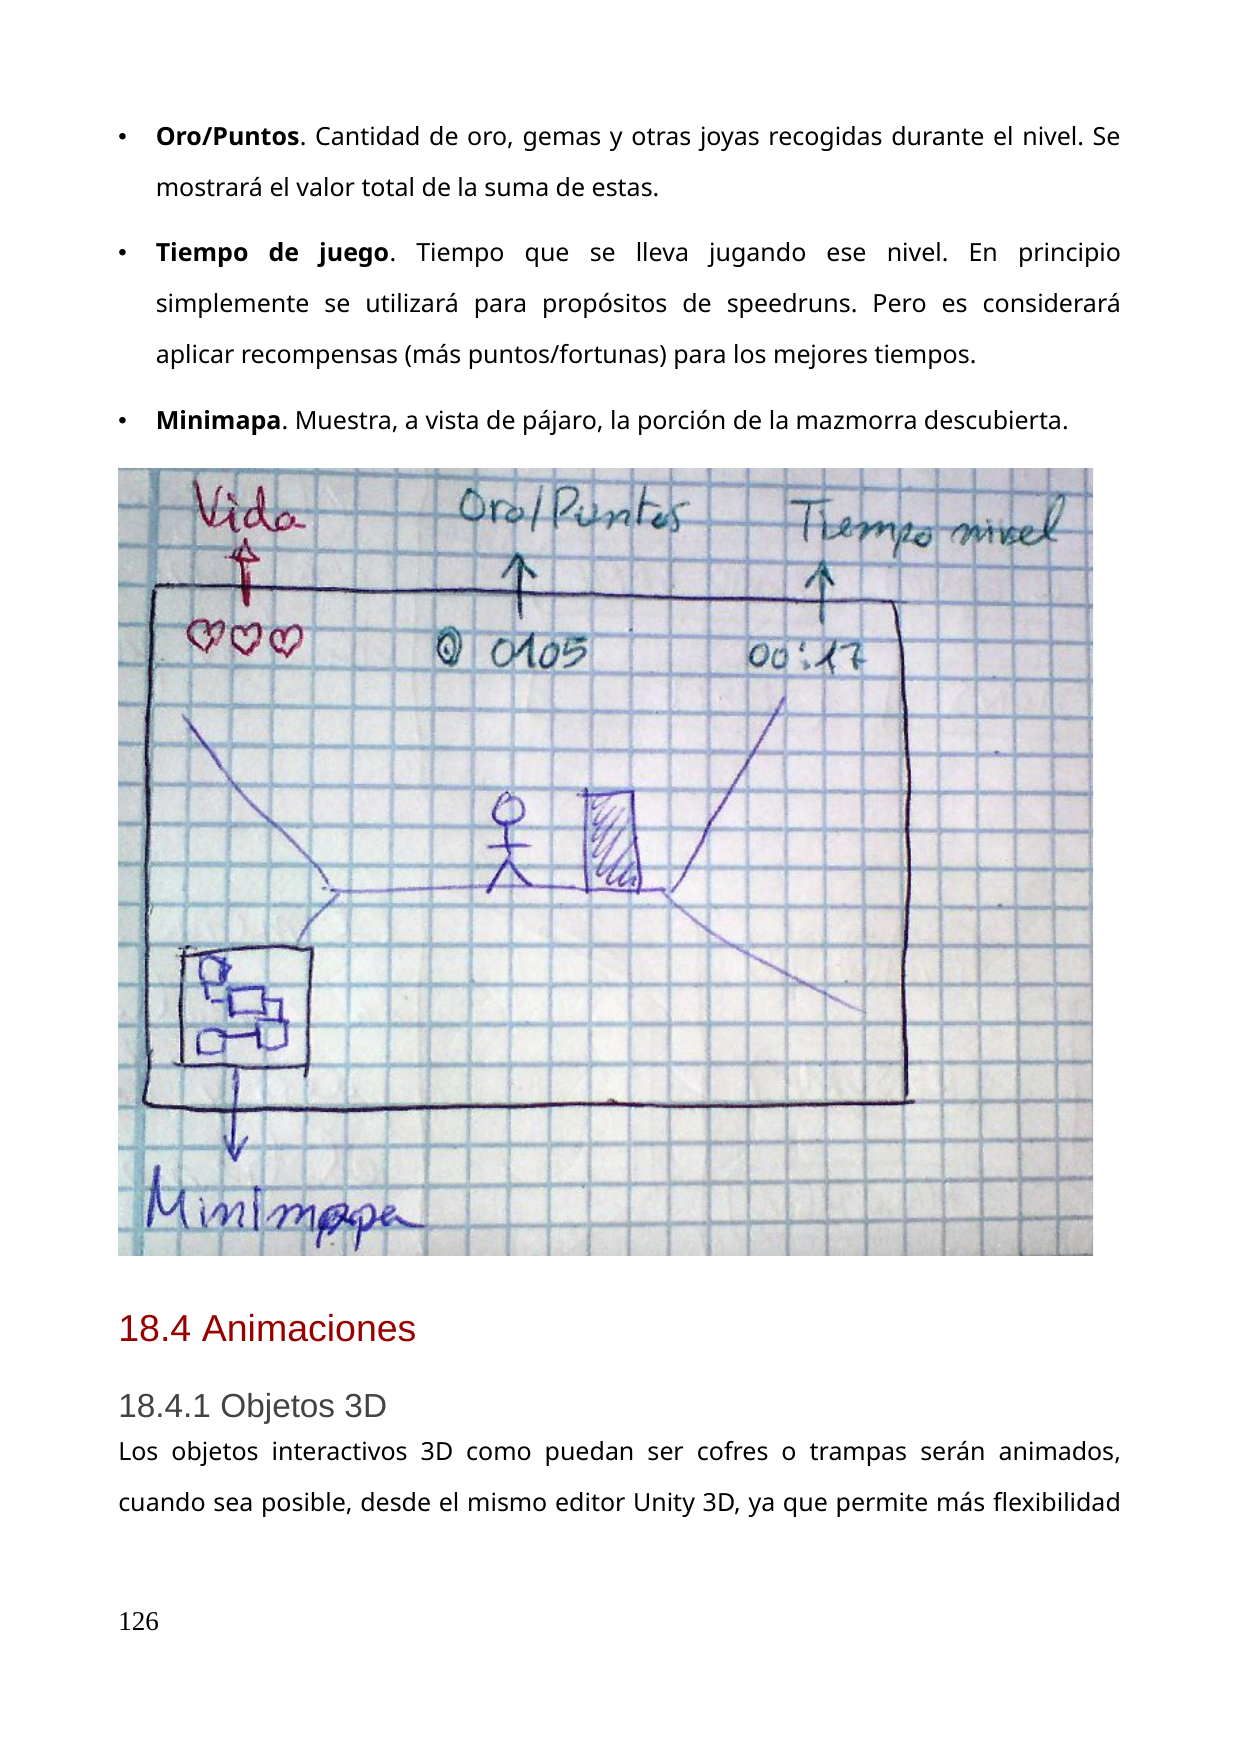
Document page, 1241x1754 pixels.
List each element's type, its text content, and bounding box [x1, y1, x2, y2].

list Minimapa. Muestra, a vista de pájaro, la porción de la mazmorra descubierta. [118, 402, 1122, 437]
text Los objetos interactivos 3D como puedan ser cofres o trampas serán animados, cuando sea posible, desde el mismo editor Unity 3D, ya que permite más flexibilidad [118, 1433, 1122, 1518]
subtitle Animaciones [118, 1306, 1122, 1349]
list Oro/Puntos. Cantidad de oro, gemas y otras joyas recogidas durante el nivel. Se mostrará el valor total de la suma de estas. [118, 118, 1122, 203]
subtitle Objetos 3D [118, 1387, 1122, 1425]
picture [118, 468, 1094, 1256]
list Tiempo de juego. Tiempo que se lleva jugando ese nivel. En principio simplemente se utilizará para propósitos de speedruns. Pero es considerará aplicar recompensas (más puntos/fortunas) para los mejores tiempos. [118, 235, 1122, 371]
